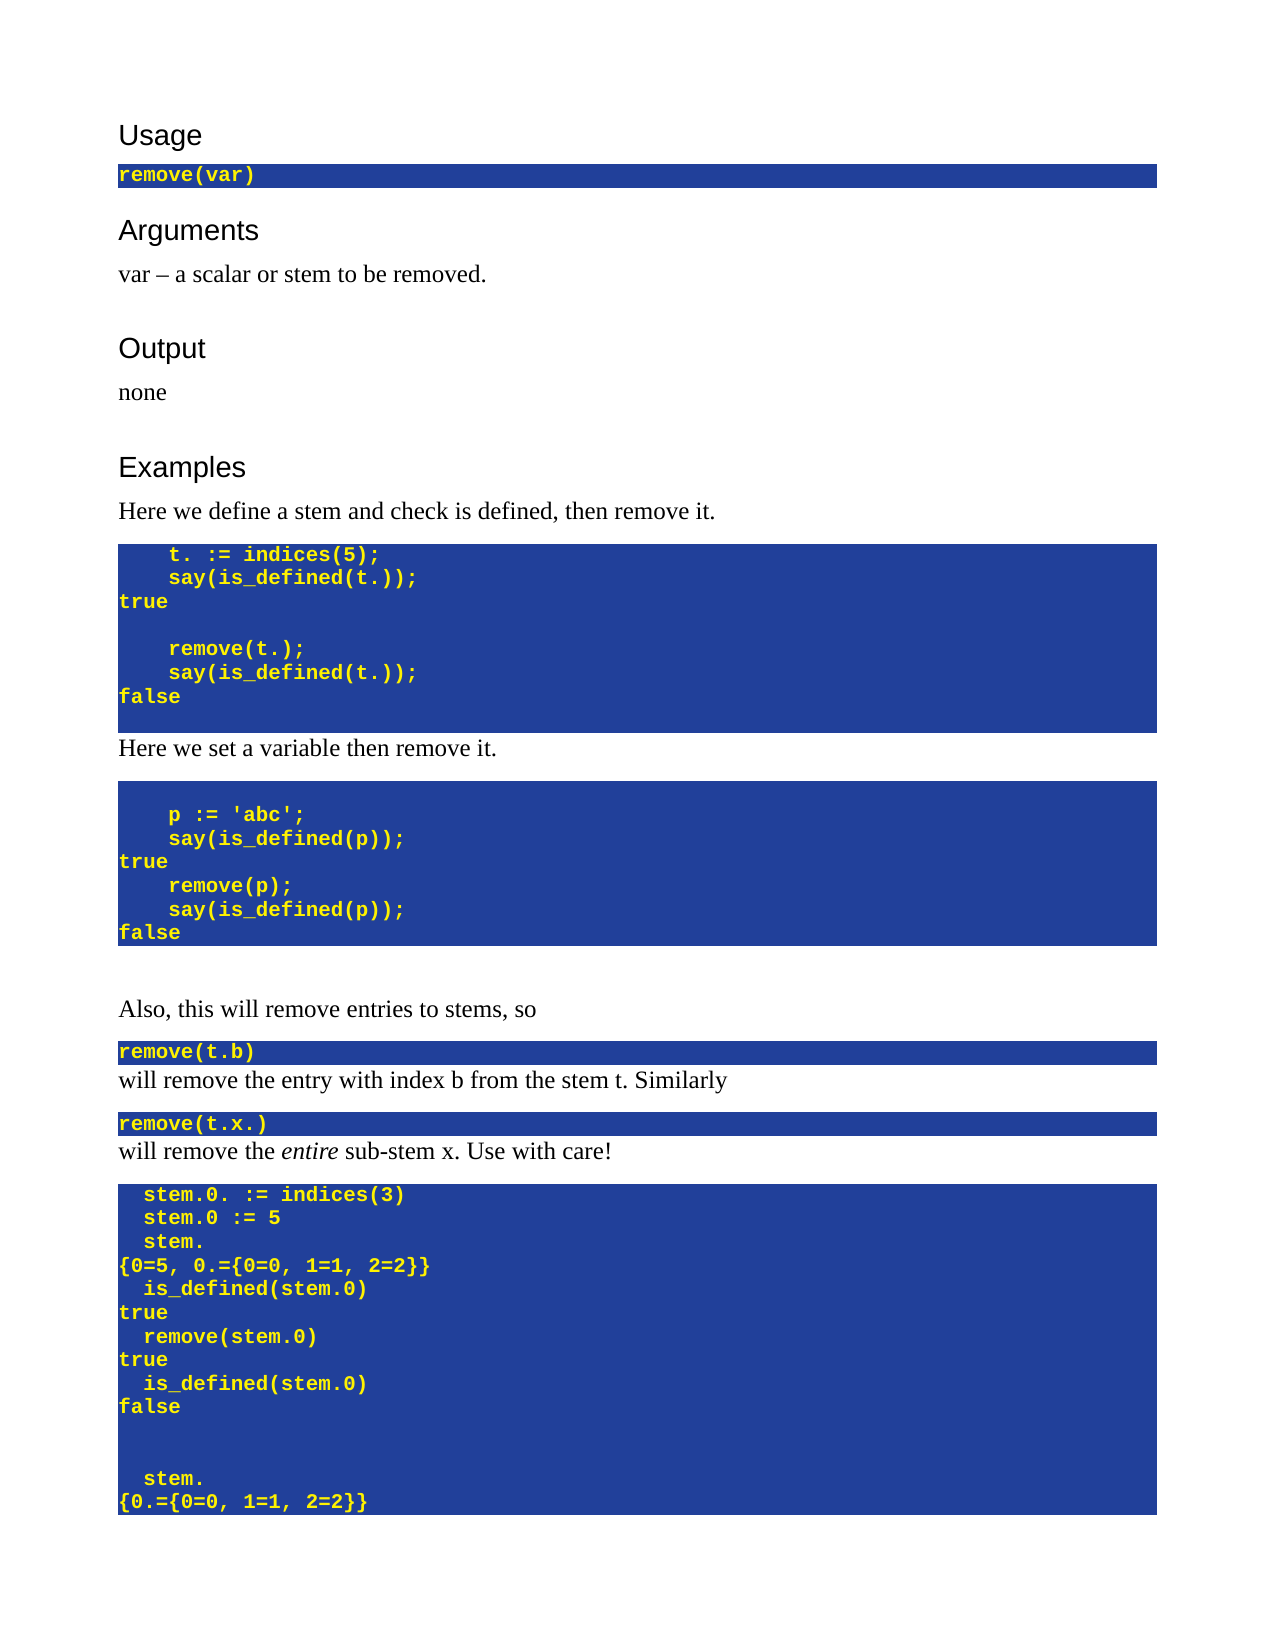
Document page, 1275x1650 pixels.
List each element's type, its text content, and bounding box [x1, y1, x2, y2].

subtitle Usage [118, 118, 1157, 152]
text will remove the entry with index b from the stem t. Similarly [118, 1065, 1157, 1094]
text stem.0 := 5 [118, 1207, 1157, 1231]
text Here we define a stem and check is defined, then remove it. [118, 496, 1157, 525]
text true [118, 851, 1157, 875]
text false [118, 1397, 1157, 1420]
text false [118, 922, 1157, 946]
text remove(t.b) [118, 1041, 1157, 1065]
text remove(t.x.) [118, 1112, 1157, 1136]
text {0=5, 0.={0=0, 1=1, 2=2}} [118, 1255, 1157, 1278]
text stem. [118, 1231, 1157, 1255]
text p := 'abc'; [118, 804, 1157, 828]
text remove(stem.0) [118, 1326, 1157, 1349]
text say(is_defined(t.)); [118, 567, 1157, 591]
text remove(p); [118, 875, 1157, 899]
subtitle Arguments [118, 213, 1157, 246]
text false [118, 686, 1157, 709]
text is_defined(stem.0) [118, 1278, 1157, 1302]
text say(is_defined(p)); [118, 899, 1157, 922]
text remove(t.); [118, 638, 1157, 662]
text true [118, 591, 1157, 615]
text true [118, 1349, 1157, 1373]
text t. := indices(5); [118, 544, 1157, 567]
text none [118, 377, 1157, 406]
text {0.={0=0, 1=1, 2=2}} [118, 1491, 1157, 1515]
text true [118, 1302, 1157, 1326]
text say(is_defined(p)); [118, 828, 1157, 851]
subtitle Examples [118, 450, 1157, 484]
text Here we set a variable then remove it. [118, 733, 1157, 762]
text remove(var) [118, 164, 1157, 188]
text var – a scalar or stem to be removed. [118, 259, 1157, 288]
subtitle Output [118, 331, 1157, 365]
text stem. [118, 1467, 1157, 1491]
text stem.0. := indices(3) [118, 1184, 1157, 1207]
text will remove the entire sub-stem x. Use with care! [118, 1136, 1157, 1165]
text say(is_defined(t.)); [118, 662, 1157, 686]
text Also, this will remove entries to stems, so [118, 994, 1157, 1022]
text is_defined(stem.0) [118, 1373, 1157, 1397]
